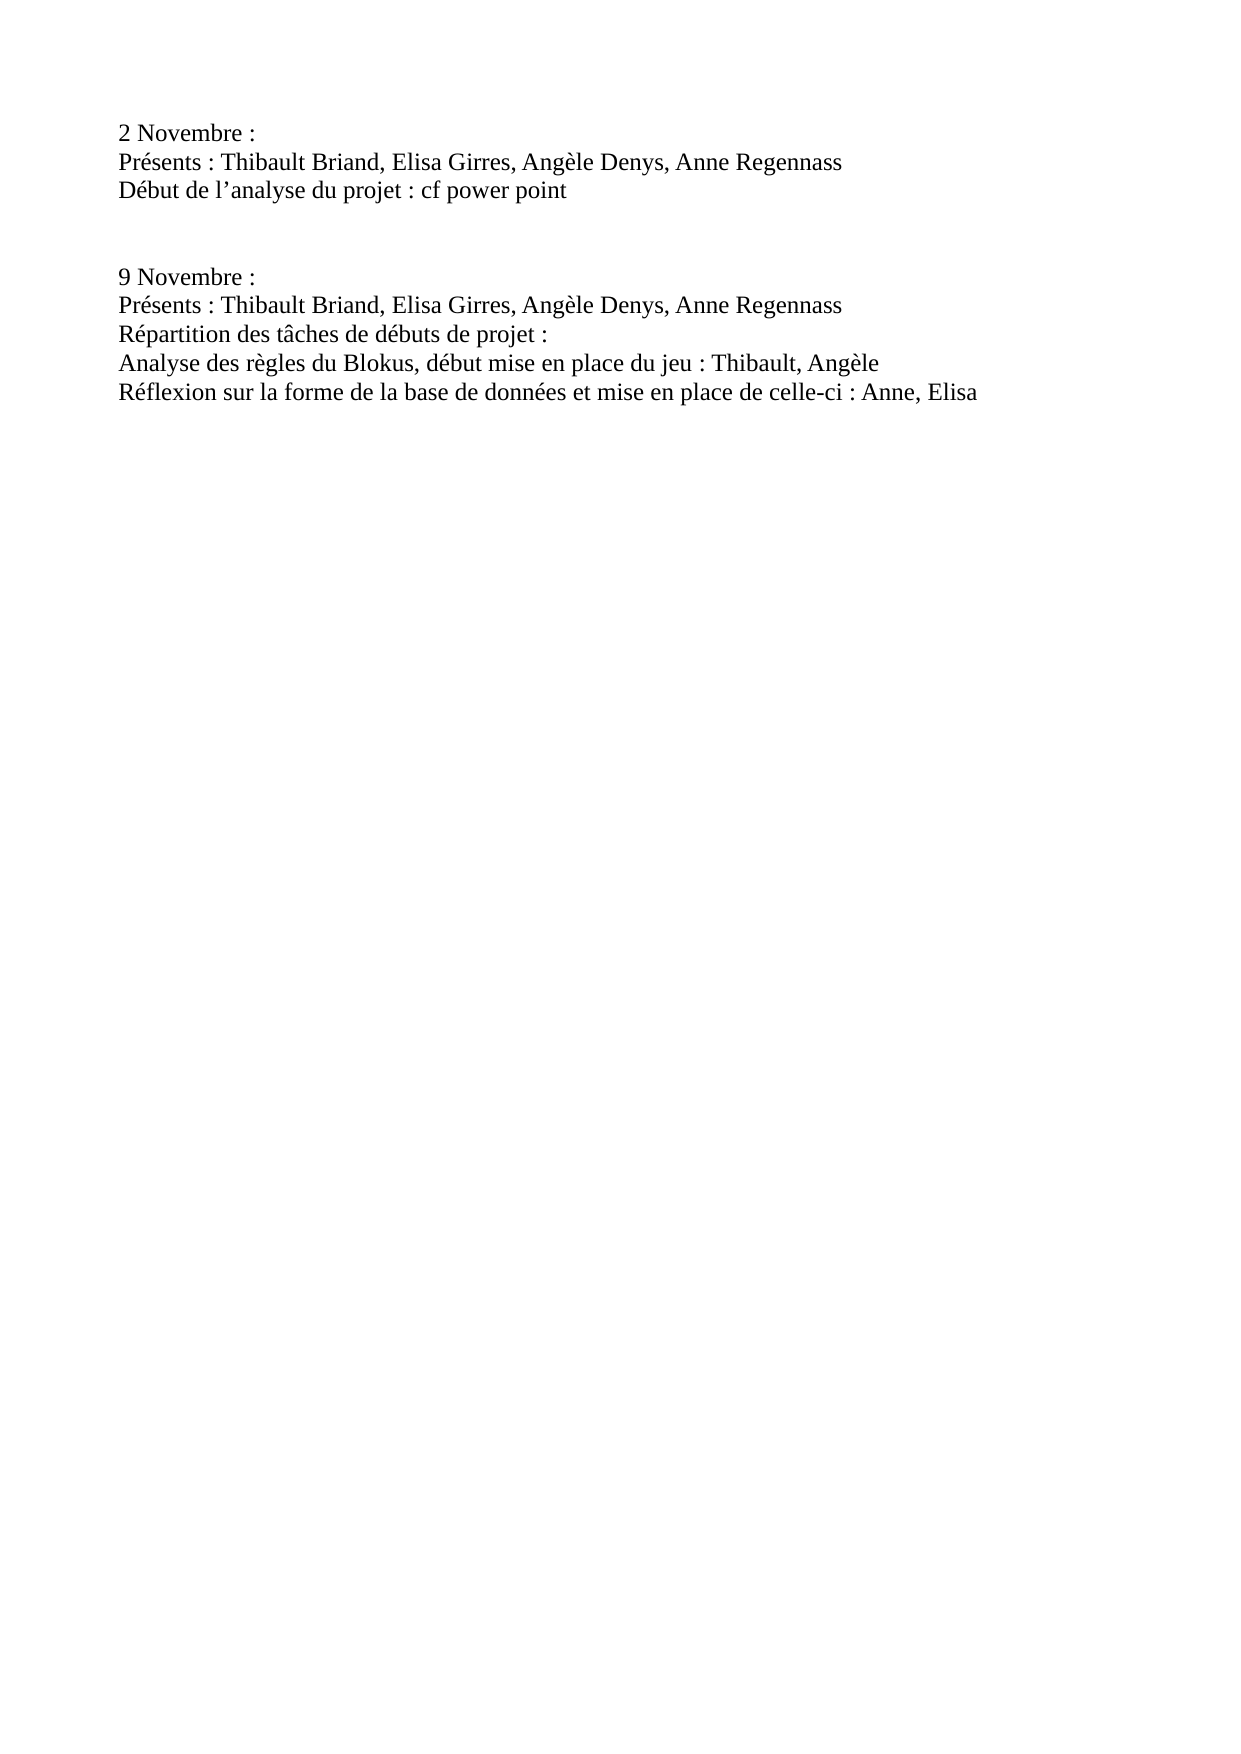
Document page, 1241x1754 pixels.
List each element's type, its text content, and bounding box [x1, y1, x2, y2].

text Répartition des tâches de débuts de projet : [118, 319, 1122, 348]
text 2 Novembre : [118, 118, 1122, 147]
text Réflexion sur la forme de la base de données et mise en place de celle-ci : Anne, Elisa [118, 377, 1122, 406]
text 9 Novembre : [118, 262, 1122, 291]
text Analyse des règles du Blokus, début mise en place du jeu : Thibault, Angèle [118, 348, 1122, 377]
text Début de l’analyse du projet : cf power point [118, 176, 1122, 204]
text Présents : Thibault Briand, Elisa Girres, Angèle Denys, Anne Regennass [118, 147, 1122, 176]
text Présents : Thibault Briand, Elisa Girres, Angèle Denys, Anne Regennass [118, 291, 1122, 319]
